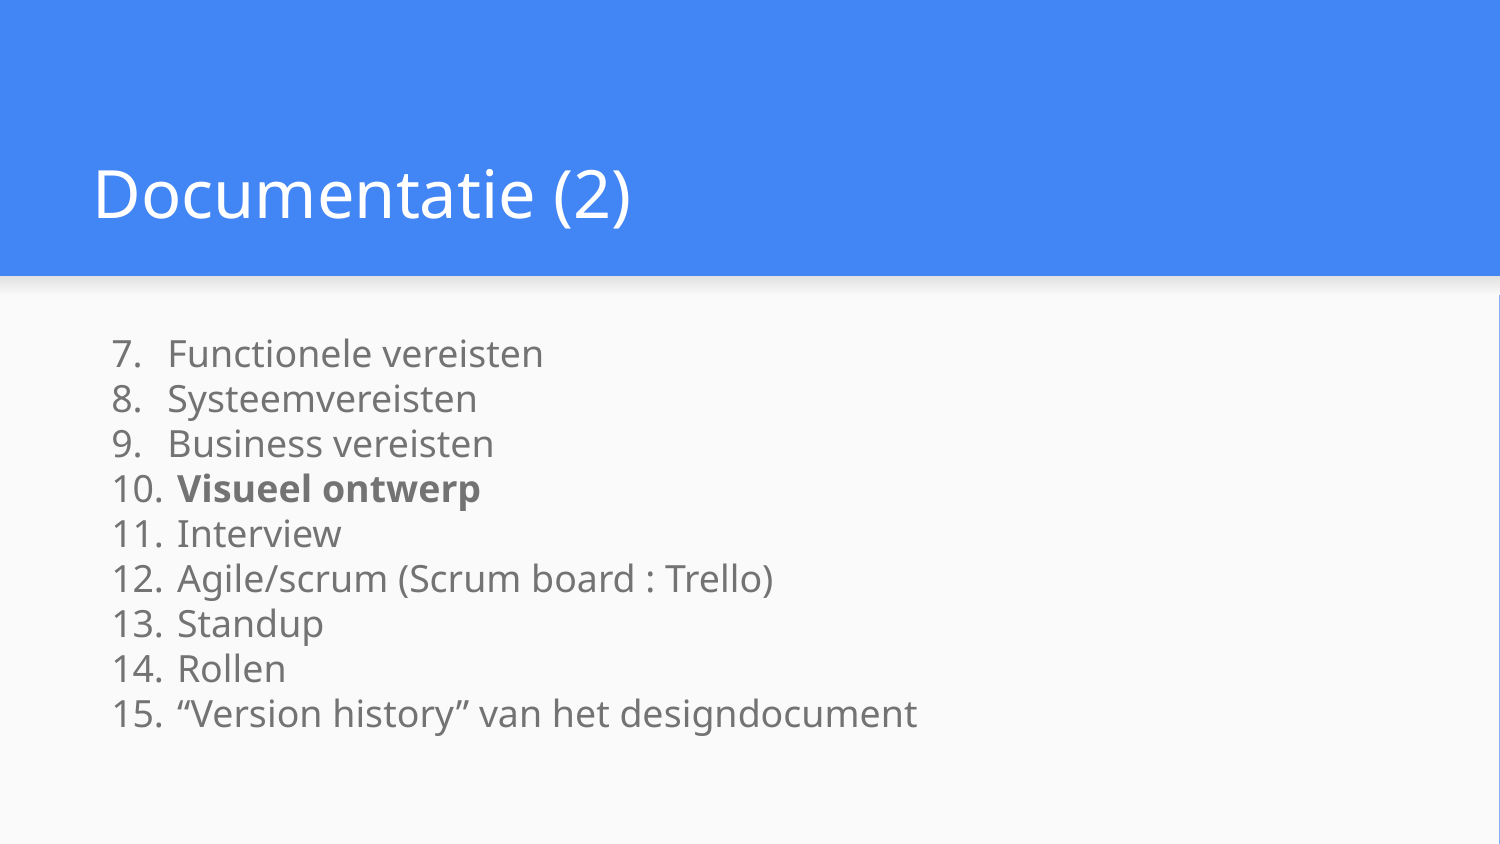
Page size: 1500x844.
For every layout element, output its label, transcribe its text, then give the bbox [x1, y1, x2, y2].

list Functionele vereisten Systeemvereisten Business vereisten Visueel ontwerp Interview Agile/scrum (Scrum board : Trello) Standup Rollen “Version history” van het designdocument [77, 314, 1427, 760]
title Documentatie (2) [77, 121, 1427, 248]
